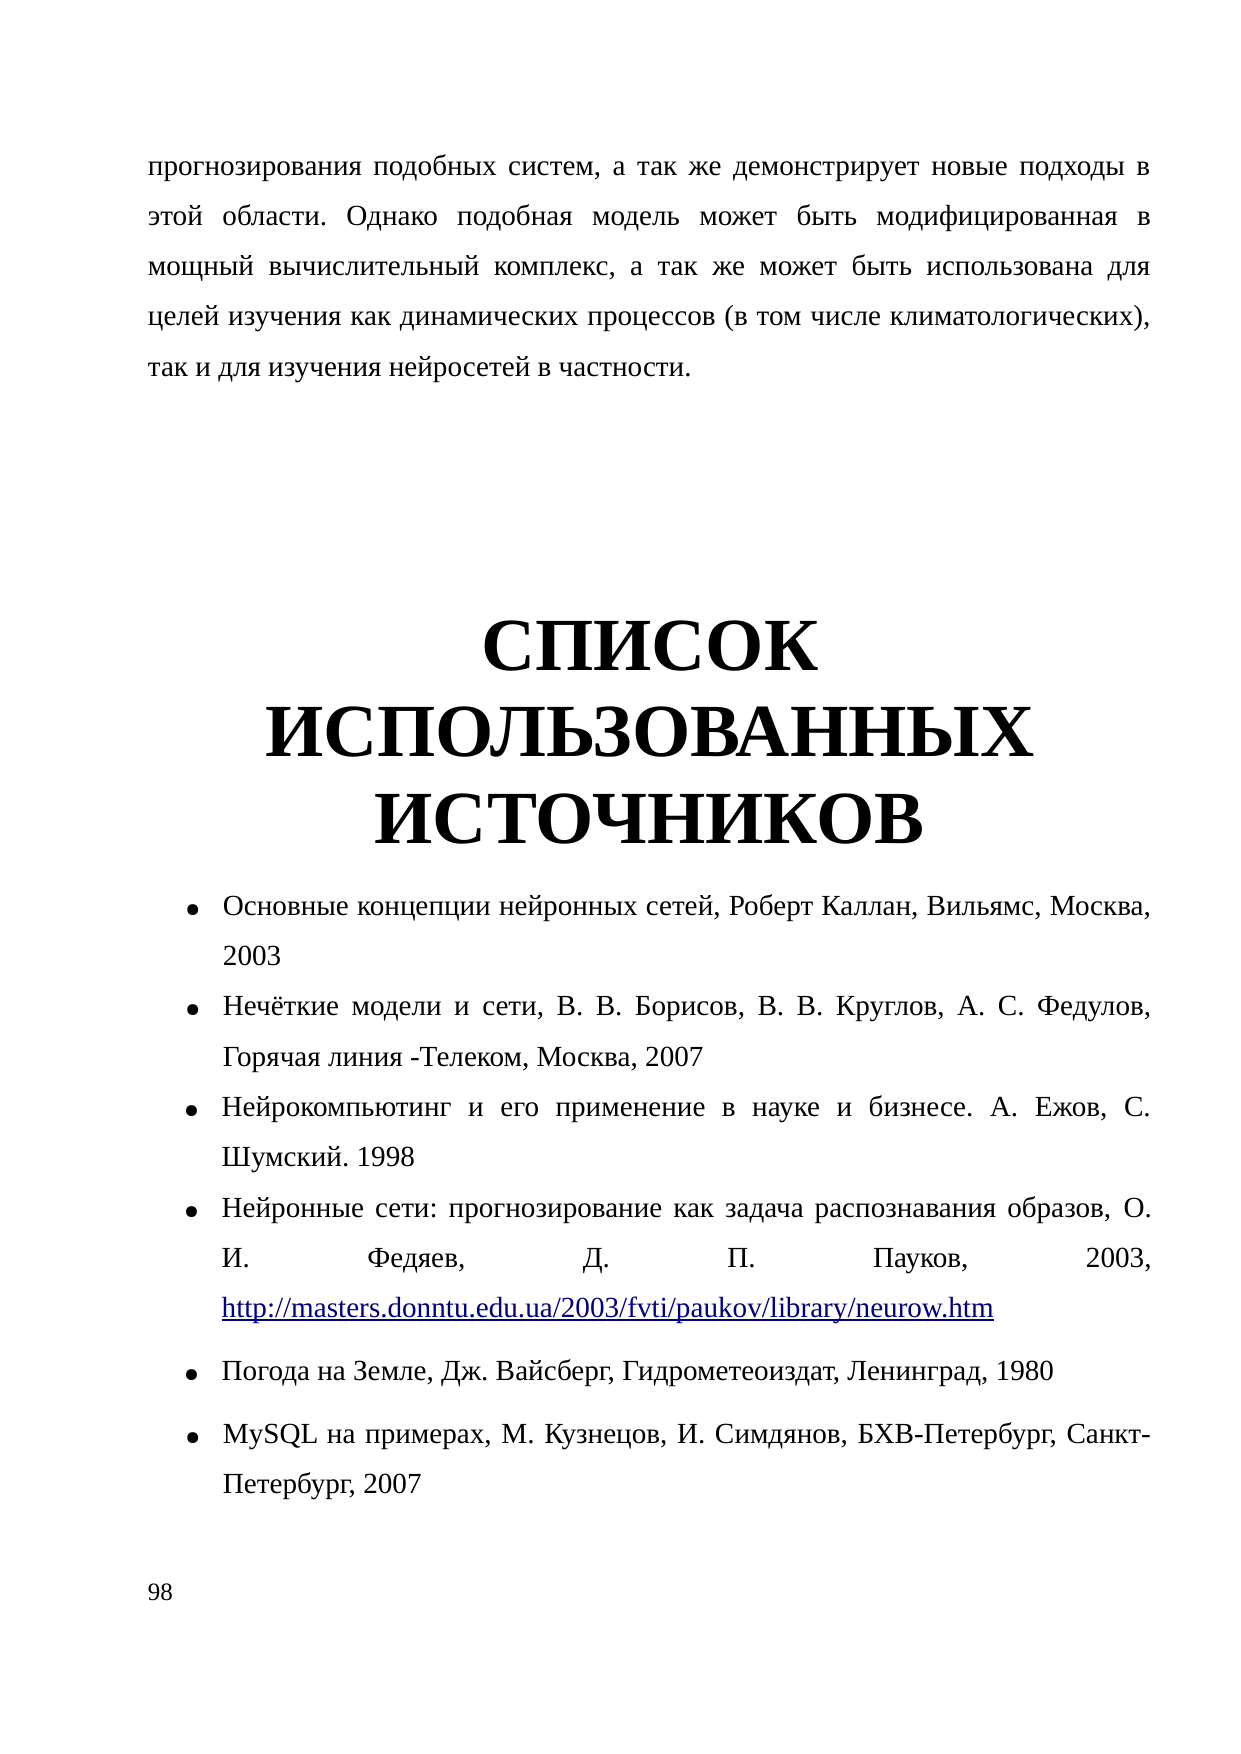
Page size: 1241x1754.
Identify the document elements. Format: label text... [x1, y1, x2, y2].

list Нейронные сети: прогнозирование как задача распознавания образов, О. И. Федяев, Д. П. Пауков, 2003, http://masters.donntu.edu.ua/2003/fvti/paukov/library/neurow.htm [184, 1190, 1152, 1324]
list Основные концепции нейронных сетей, Роберт Каллан, Вильямс, Москва, 2003 [185, 888, 1152, 972]
list Нейрокомпьютинг и его применение в науке и бизнесе. А. Ежов, С. Шумский. 1998 [184, 1089, 1152, 1173]
list MySQL на примерах, М. Кузнецов, И. Симдянов, БХВ-Петербург, Санкт-Петербург, 2007 [185, 1416, 1152, 1500]
list Погода на Земле, Дж. Вайсберг, Гидрометеоиздат, Ленинград, 1980 [184, 1353, 1152, 1387]
text СПИСОК ИСПОЛЬЗОВАННЫХ ИСТОЧНИКОВ [148, 600, 1152, 859]
list Нечёткие модели и сети, В. В. Борисов, В. В. Круглов, А. С. Федулов, Горячая линия -Телеком, Москва, 2007 [185, 988, 1152, 1072]
text прогнозирования подобных систем, а так же демонстрирует новые подходы в этой области. Однако подобная модель может быть модифицированная в мощный вычислительный комплекс, а так же может быть использована для целей изучения как динамических процессов (в том числе климатологических), так и для изучения нейросетей в частности. [148, 148, 1152, 382]
